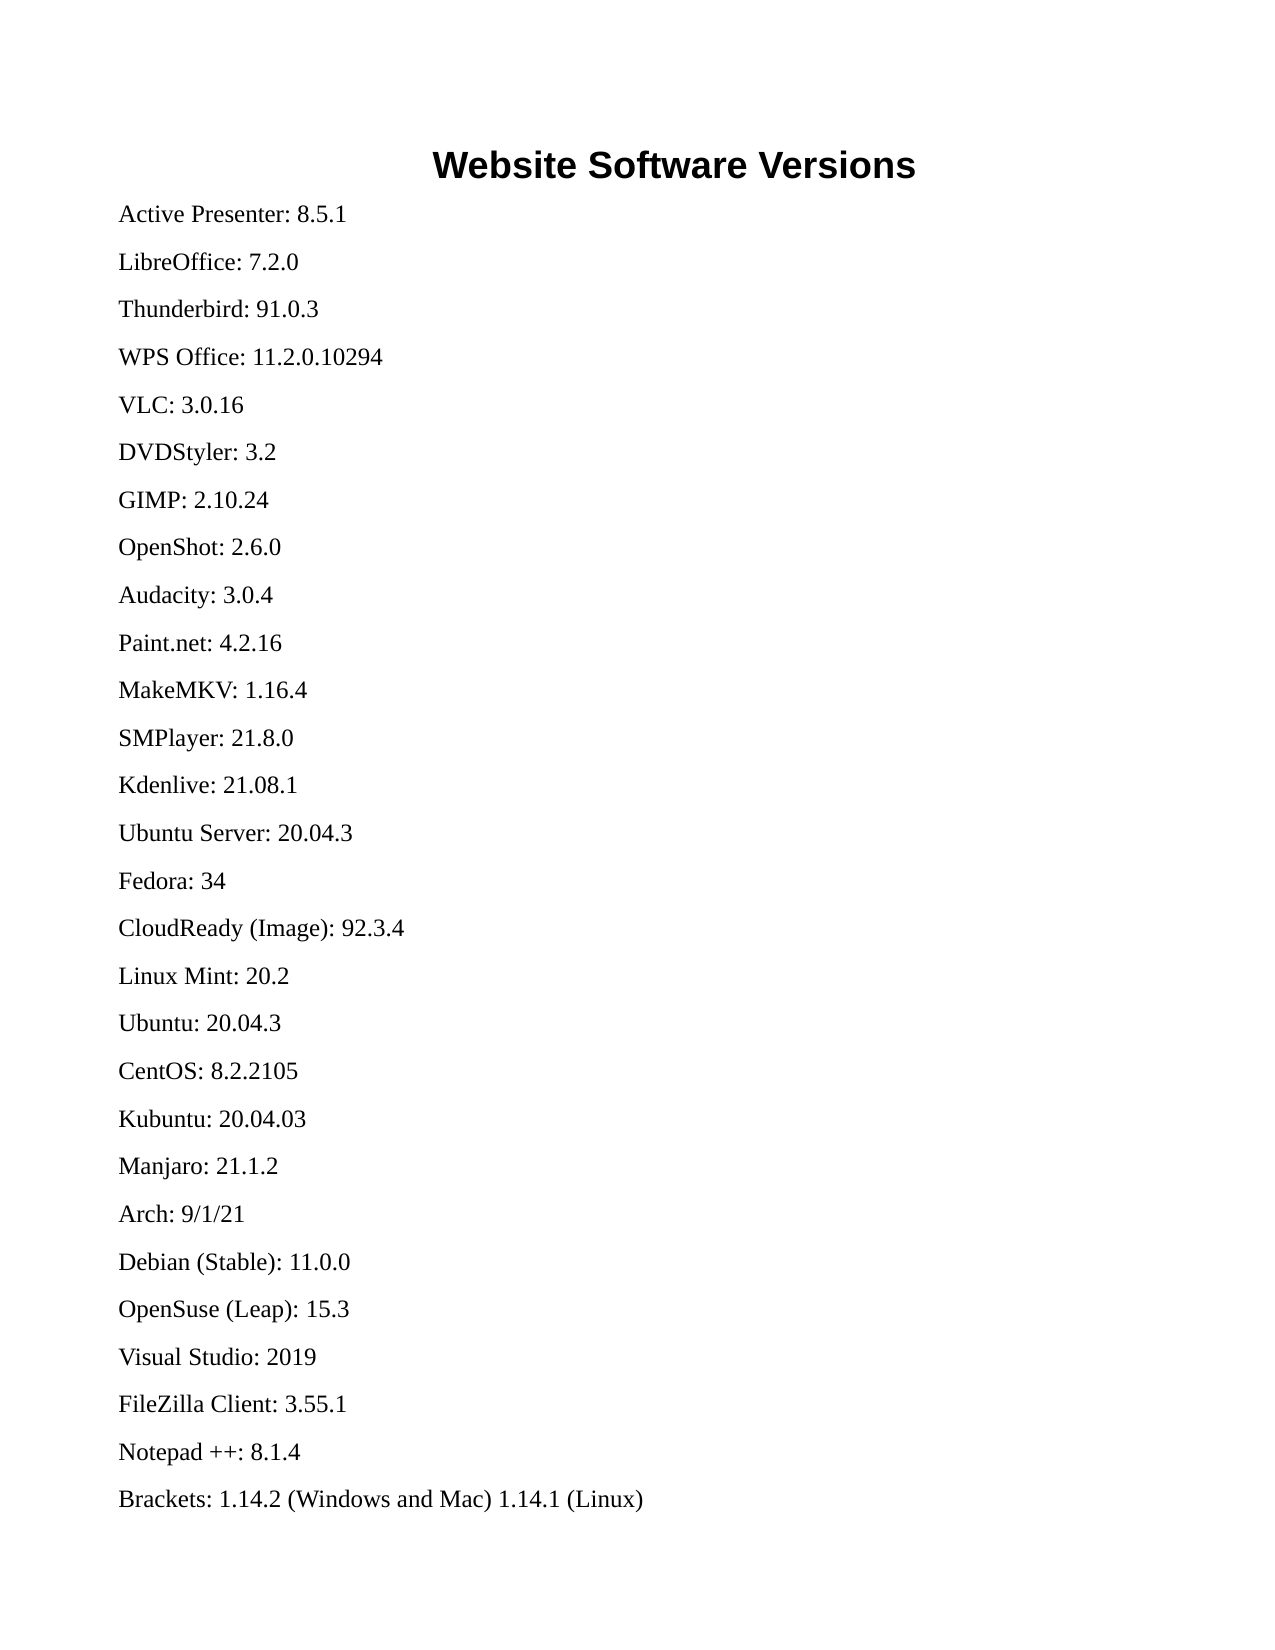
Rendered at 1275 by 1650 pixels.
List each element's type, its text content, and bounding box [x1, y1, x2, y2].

text Fedora: 34 [118, 866, 1157, 894]
text Debian (Stable): 11.0.0 [118, 1247, 1157, 1275]
text GIMP: 2.10.24 [118, 485, 1157, 514]
text WPS Office: 11.2.0.10294 [118, 342, 1157, 371]
text Kubuntu: 20.04.03 [118, 1104, 1157, 1132]
text DVDStyler: 3.2 [118, 437, 1157, 466]
text Linux Mint: 20.2 [118, 961, 1157, 990]
text LibreOffice: 7.2.0 [118, 247, 1157, 276]
text VLC: 3.0.16 [118, 390, 1157, 418]
text Thunderbird: 91.0.3 [118, 294, 1157, 323]
text SMPlayer: 21.8.0 [118, 723, 1157, 752]
text FileZilla Client: 3.55.1 [118, 1389, 1157, 1418]
text OpenSuse (Leap): 15.3 [118, 1294, 1157, 1323]
text Manjaro: 21.1.2 [118, 1151, 1157, 1180]
subtitle Website Software Versions [118, 143, 1157, 187]
text Visual Studio: 2019 [118, 1342, 1157, 1371]
text Ubuntu Server: 20.04.3 [118, 818, 1157, 847]
text OpenShot: 2.6.0 [118, 532, 1157, 561]
text Audacity: 3.0.4 [118, 580, 1157, 609]
text Paint.net: 4.2.16 [118, 628, 1157, 656]
text Arch: 9/1/21 [118, 1199, 1157, 1228]
text Kdenlive: 21.08.1 [118, 771, 1157, 799]
text Active Presenter: 8.5.1 [118, 199, 1157, 228]
text Notepad ++: 8.1.4 [118, 1437, 1157, 1466]
text Brackets: 1.14.2 (Windows and Mac) 1.14.1 (Linux) [118, 1484, 1157, 1513]
text CentOS: 8.2.2105 [118, 1056, 1157, 1085]
text CloudReady (Image): 92.3.4 [118, 913, 1157, 942]
text Ubuntu: 20.04.3 [118, 1008, 1157, 1037]
text MakeMKV: 1.16.4 [118, 675, 1157, 704]
